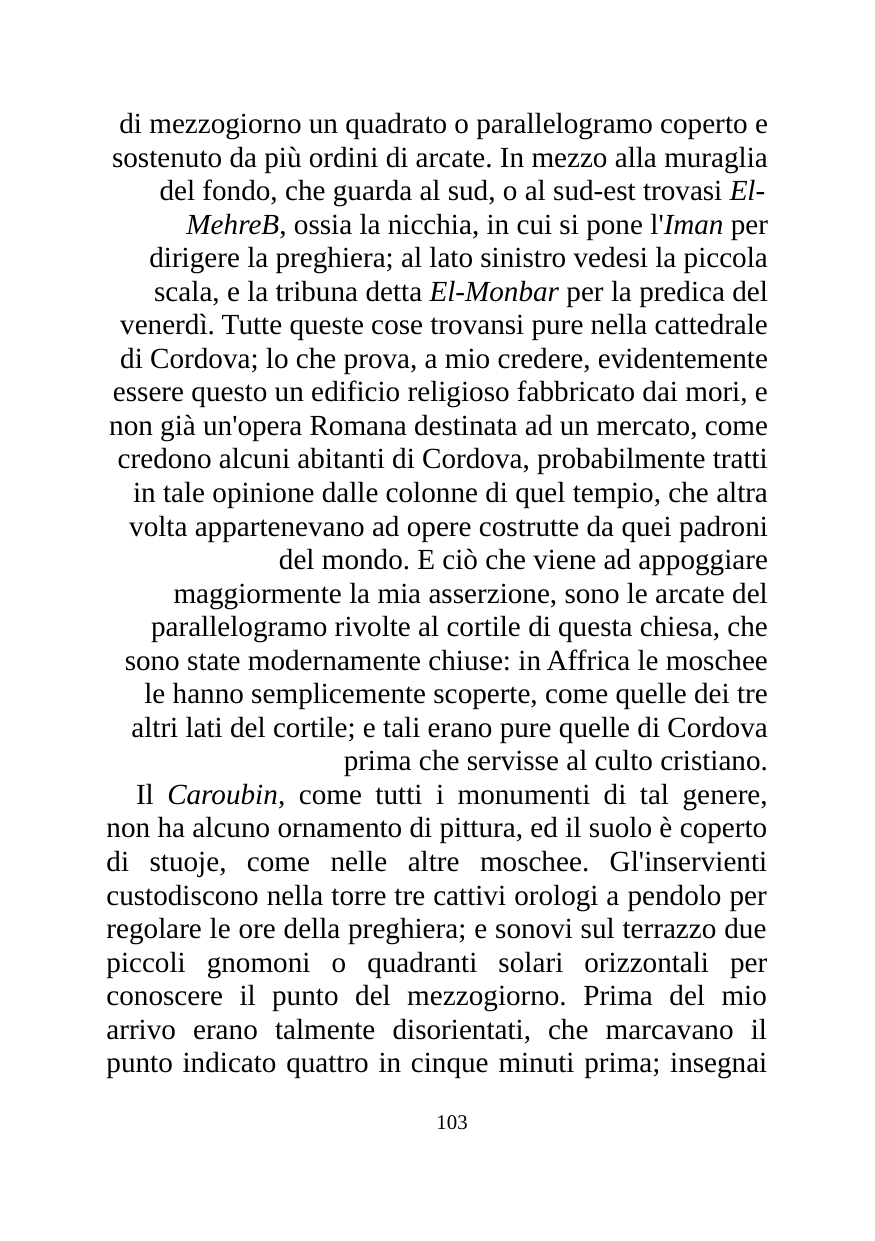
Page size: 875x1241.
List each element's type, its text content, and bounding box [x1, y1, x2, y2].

text Il Caroubin, come tutti i monumenti di tal genere, non ha alcuno ornamento di pittura, ed il suolo è coperto di stuoje, come nelle altre moschee. Gl'inservienti custodiscono nella torre tre cattivi orologi a pendolo per regolare le ore della preghiera; e sonovi sul terrazzo due piccoli gnomoni o quadranti solari orizzontali per conoscere il punto del mezzogiorno. Prima del mio arrivo erano talmente disorientati, che marcavano il punto indicato quattro in cinque minuti prima; insegnai [106, 777, 768, 1079]
text di mezzogiorno un quadrato o parallelogramo coperto e sostenuto da più ordini di arcate. In mezzo alla muraglia del fondo, che guarda al sud, o al sud-est trovasi El-MehreB, ossia la nicchia, in cui si pone l'Iman per dirigere la preghiera; al lato sinistro vedesi la piccola scala, e la tribuna detta El-Monbar per la predica del venerdì. Tutte queste cose trovansi pure nella cattedrale di Cordova; lo che prova, a mio credere, evidentemente essere questo un edificio religioso fabbricato dai mori, e non già un'opera Romana destinata ad un mercato, come credono alcuni abitanti di Cordova, probabilmente tratti in tale opinione dalle colonne di quel tempio, che altra volta appartenevano ad opere costrutte da quei padroni del mondo. E ciò che viene ad appoggiare maggiormente la mia asserzione, sono le arcate del parallelogramo rivolte al cortile di questa chiesa, che sono state modernamente chiuse: in Affrica le moschee le hanno semplicemente scoperte, come quelle dei tre altri lati del cortile; e tali erano pure quelle di Cordova prima che servisse al culto cristiano. [106, 106, 768, 777]
